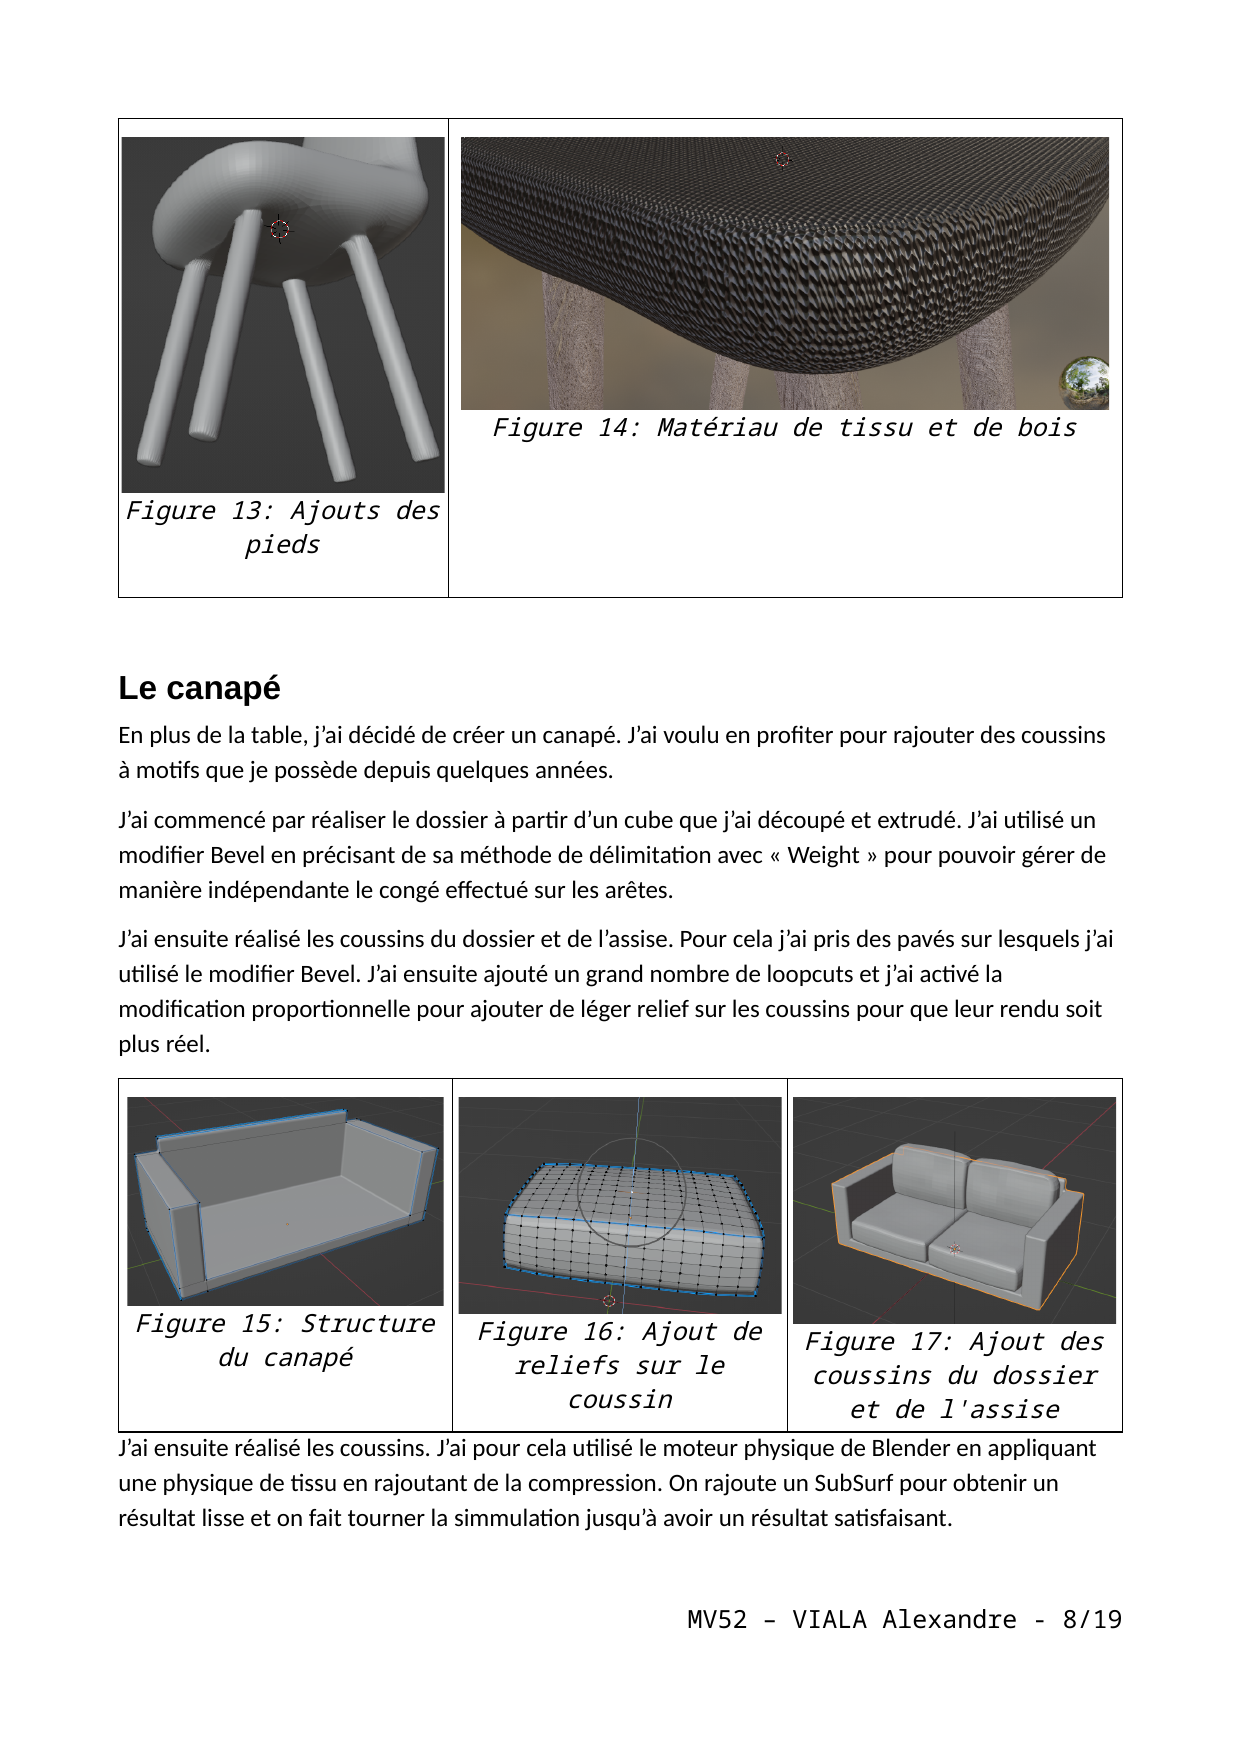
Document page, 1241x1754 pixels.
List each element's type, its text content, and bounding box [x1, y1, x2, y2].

text En plus de la table, j’ai décidé de créer un canapé. J’ai voulu en profiter pour rajouter des coussins à motifs que je possède depuis quelques années. [118, 719, 1122, 785]
table_header [119, 1079, 452, 1431]
picture [461, 137, 1110, 410]
picture [458, 1097, 782, 1314]
subtitle Le canapé [118, 668, 1122, 707]
text J’ai commencé par réaliser le dossier à partir d’un cube que j’ai découpé et extrudé. J’ai utilisé un modifier Bevel en précisant de sa méthode de délimitation avec « Weight » pour pouvoir gérer de manière indépendante le congé effectué sur les arêtes. [118, 804, 1122, 904]
picture [127, 1097, 444, 1306]
text J’ai ensuite réalisé les coussins. J’ai pour cela utilisé le moteur physique de Blender en appliquant une physique de tissu en rajoutant de la compression. On rajoute un SubSurf pour obtenir un résultat lisse et on fait tourner la simmulation jusqu’à avoir un résultat satisfaisant. [118, 1433, 1122, 1533]
table_header [788, 1079, 1122, 1431]
table_header [453, 1079, 787, 1431]
picture [121, 137, 445, 493]
table_header [119, 119, 448, 597]
text J’ai ensuite réalisé les coussins du dossier et de l’assise. Pour cela j’ai pris des pavés sur lesquels j’ai utilisé le modifier Bevel. J’ai ensuite ajouté un grand nombre de loopcuts et j’ai activé la modification proportionnelle pour ajouter de léger relief sur les coussins pour que leur rendu soit plus réel. [118, 923, 1122, 1059]
picture [793, 1097, 1117, 1324]
table_header [449, 119, 1122, 597]
